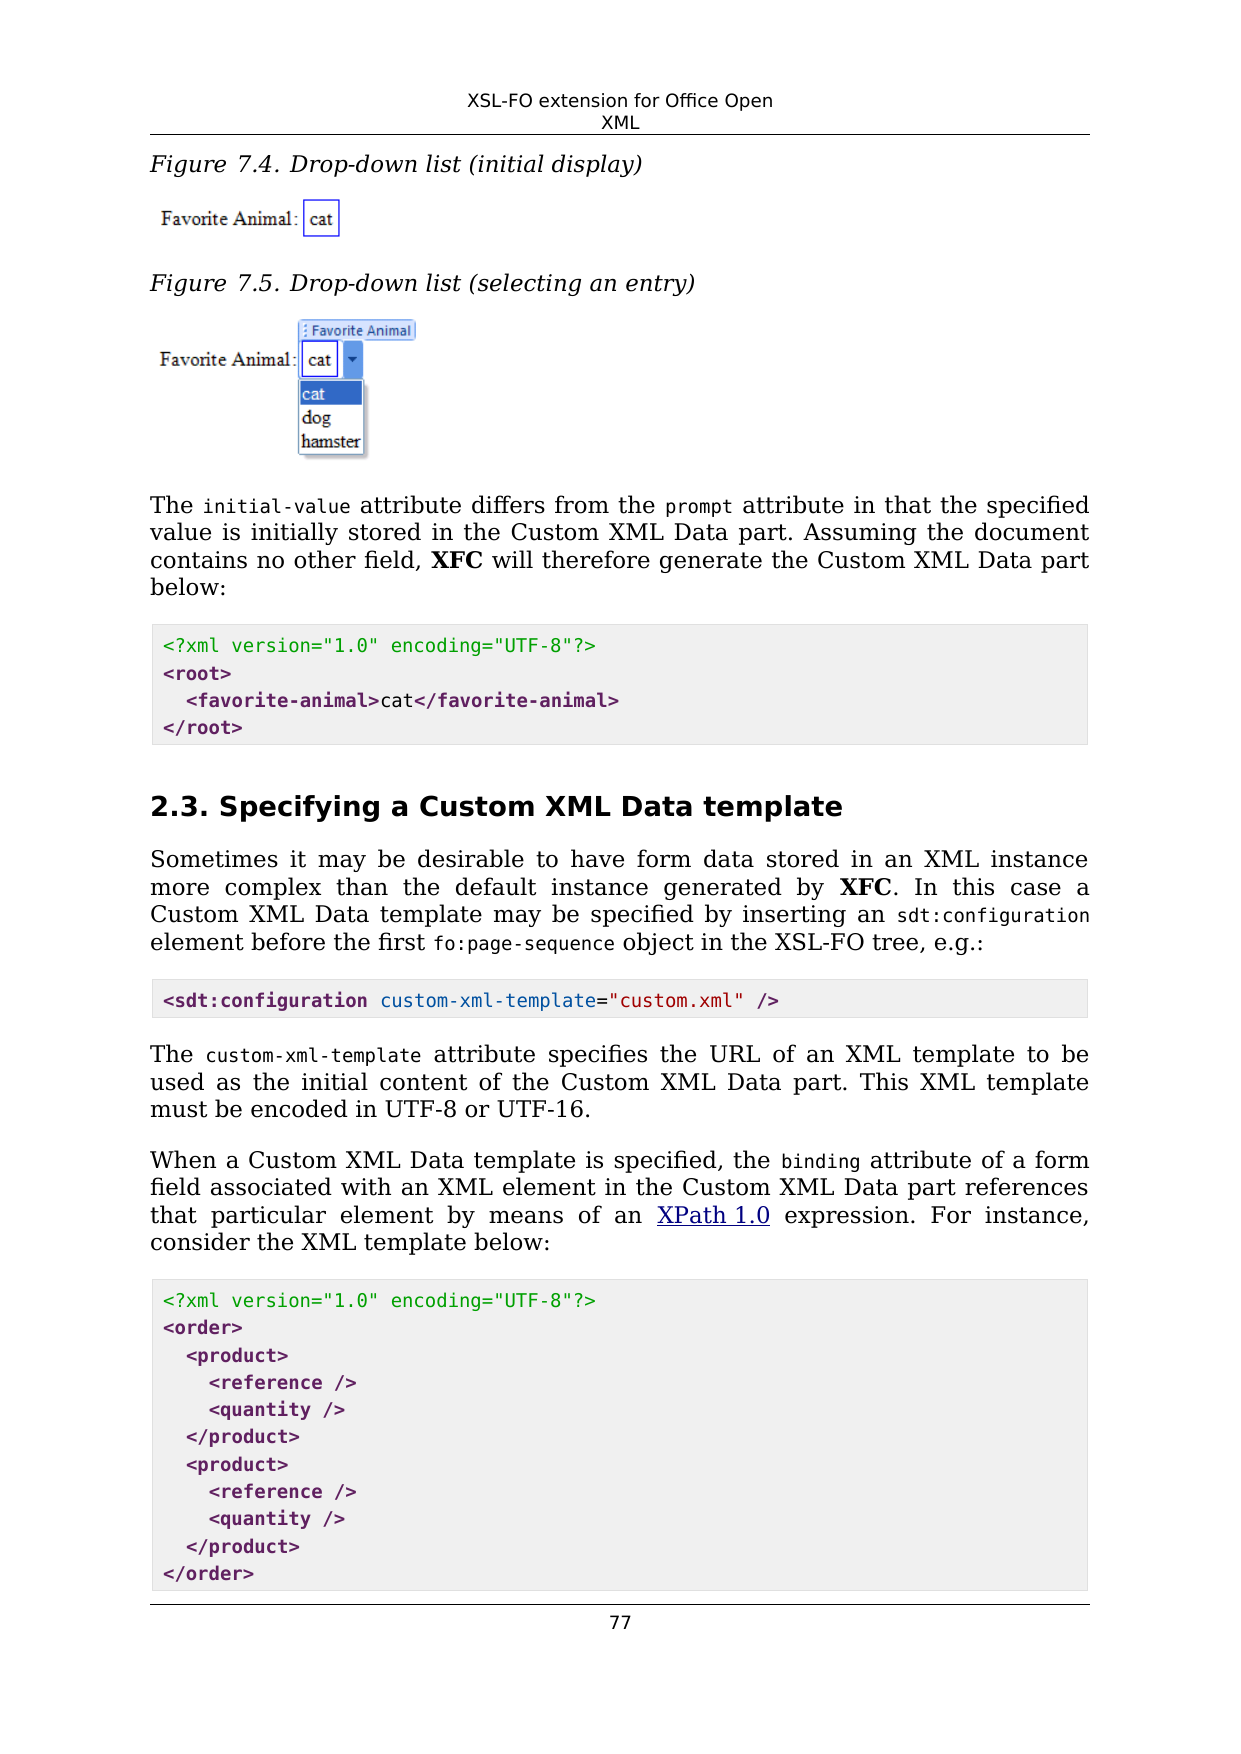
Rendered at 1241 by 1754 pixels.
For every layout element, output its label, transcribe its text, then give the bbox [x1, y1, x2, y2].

text <?xml version="1.0" encoding="UTF-8"?> <order> <product> <reference /> <quantity /> </product> <product> <reference /> <quantity /> </product> </order> [153, 1280, 1087, 1590]
text <sdt:configuration custom-xml-template="custom.xml" /> [153, 980, 1087, 1017]
text When a Custom XML Data template is specified, the binding attribute of a form field associated with an XML element in the Custom XML Data part references that particular element by means of an XPath 1.0 expression. For instance, consider the XML template below: [150, 1146, 1090, 1256]
text Figure 7.4. Drop-down list (initial display) [150, 150, 1090, 177]
text Sometimes it may be desirable to have form data stored in an XML instance more complex than the default instance generated by XFC. In this case a Custom XML Data template may be specified by inserting an sdt:configuration element before the first fo:page-sequence object in the XSL-FO tree, e.g.: [150, 846, 1090, 956]
text The initial-value attribute differs from the prompt attribute in that the specified value is initially stored in the Custom XML Data part. Assuming the document contains no other field, XFC will therefore generate the Custom XML Data part below: [150, 491, 1090, 601]
text Figure 7.5. Drop-down list (selecting an entry) [150, 269, 1090, 297]
picture [150, 308, 426, 469]
picture [150, 188, 350, 247]
text 2.3. Specifying a Custom XML Data template [150, 791, 1090, 823]
text The custom-xml-template attribute specifies the URL of an XML template to be used as the initial content of the Custom XML Data part. This XML template must be encoded in UTF-8 or UTF-16. [150, 1041, 1090, 1123]
text <?xml version="1.0" encoding="UTF-8"?> <root> <favorite-animal>cat</favorite-animal> </root> [153, 625, 1087, 744]
